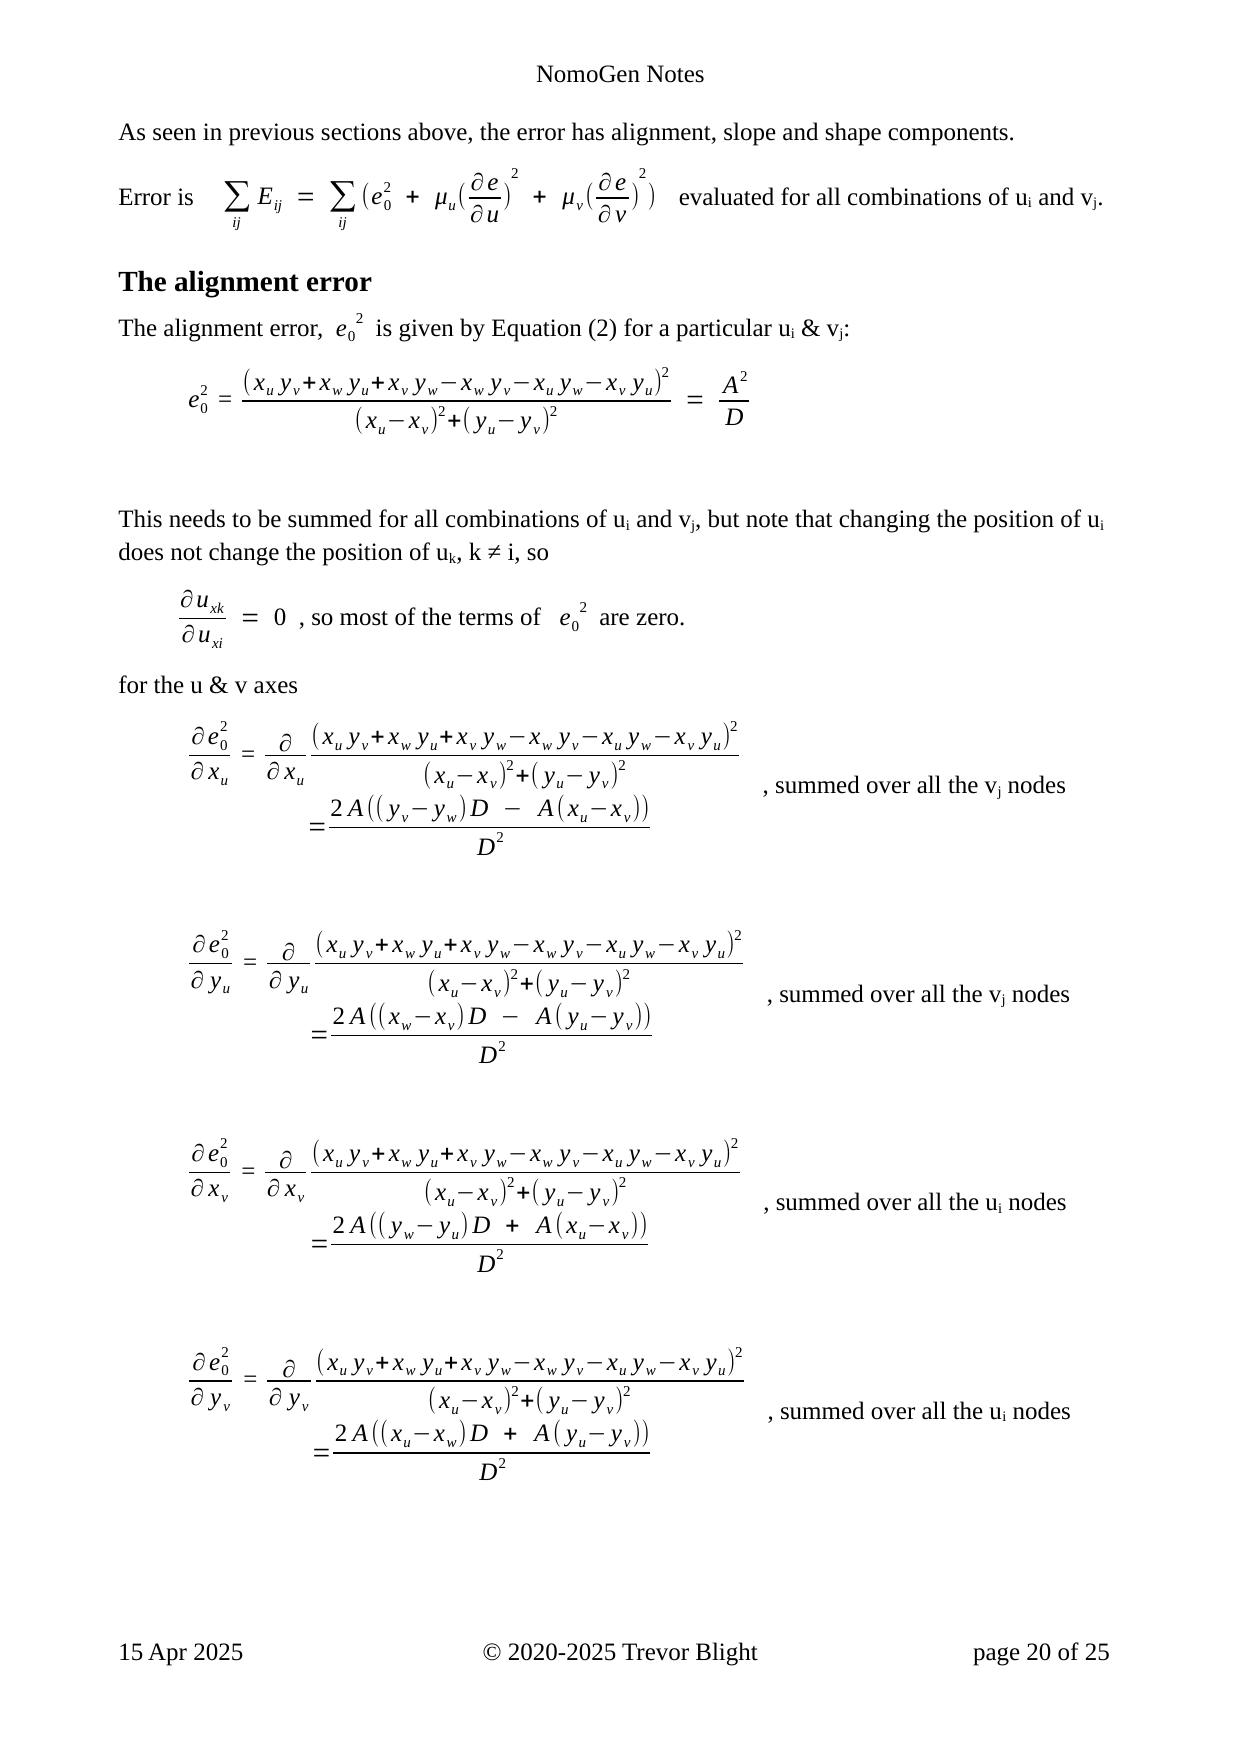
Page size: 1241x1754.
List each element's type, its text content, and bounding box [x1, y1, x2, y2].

text , summed over all the ui nodes [165, 1135, 1122, 1277]
text , summed over all the ui nodes [165, 1344, 1122, 1486]
text , summed over all the vj nodes [165, 718, 1122, 860]
text , summed over all the vj nodes [165, 927, 1122, 1069]
text As seen in previous sections above, the error has alignment, slope and shape components. [118, 117, 1122, 146]
text , so most of the terms of are zero. [165, 585, 1122, 652]
subtitle The alignment error [118, 264, 1122, 298]
text Error is evaluated for all combinations of ui and vj. [118, 165, 1122, 231]
text for the u & v axes [118, 671, 1122, 699]
text The alignment error,is given by Equation (2) for a particular ui & vj: [118, 310, 1122, 345]
text This needs to be summed for all combinations of ui and vj, but note that changing the position of ui does not change the position of uk, k ≠ i, so [118, 504, 1122, 566]
